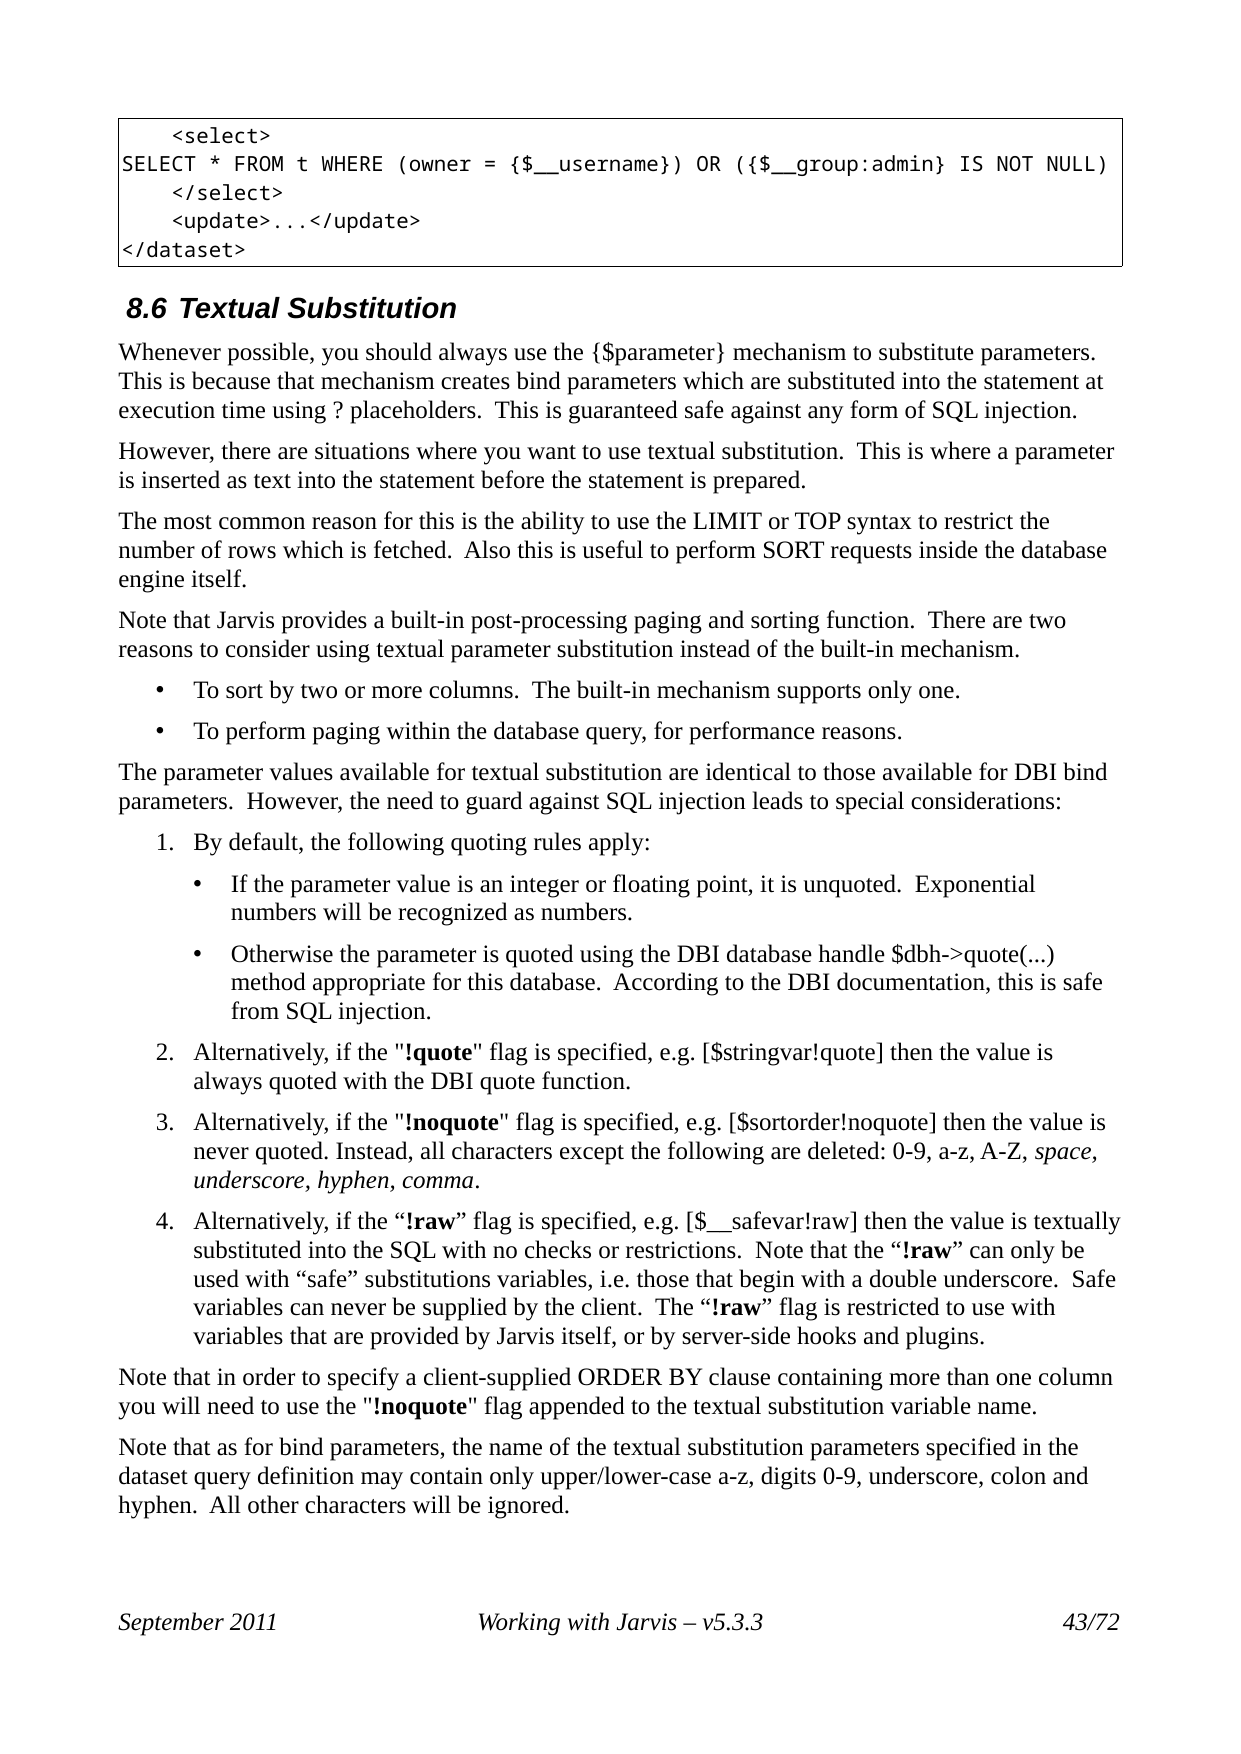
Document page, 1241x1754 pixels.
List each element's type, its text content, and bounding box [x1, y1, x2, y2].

list To perform paging within the database query, for performance reasons. [156, 716, 1122, 745]
list Alternatively, if the “!raw” flag is specified, e.g. [$__safevar!raw] then the value is textually substituted into the SQL with no checks or restrictions. Note that the “!raw” can only be used with “safe” substitutions variables, i.e. those that begin with a double underscore. Safe variables can never be supplied by the client. The “!raw” flag is restricted to use with variables that are provided by Jarvis itself, or by server-side hooks and plugins. [156, 1206, 1122, 1350]
text The most common reason for this is the ability to use the LIMIT or TOP syntax to restrict the number of rows which is fetched. Also this is useful to perform SORT requests inside the database engine itself. [118, 506, 1122, 592]
text Note that in order to specify a client-supplied ORDER BY clause containing more than one column you will need to use the "!noquote" flag appended to the textual substitution variable name. [118, 1362, 1122, 1420]
text Note that Jarvis provides a built-in post-processing paging and sorting function. There are two reasons to consider using textual parameter substitution instead of the built-in mechanism. [118, 605, 1122, 662]
list Alternatively, if the "!quote" flag is specified, e.g. [$stringvar!quote] then the value is always quoted with the DBI quote function. [156, 1037, 1122, 1095]
text </select> [119, 175, 1122, 203]
list Alternatively, if the "!noquote" flag is specified, e.g. [$sortorder!noquote] then the value is never quoted. Instead, all characters except the following are deleted: 0-9, a-z, A-Z, space, underscore, hyphen, comma. [156, 1107, 1122, 1194]
list If the parameter value is an integer or floating point, it is unquoted. Exponential numbers will be recognized as numbers. [193, 869, 1122, 926]
list By default, the following quoting rules apply: [156, 827, 1122, 856]
text </dataset> [119, 232, 1122, 266]
text SELECT * FROM t WHERE (owner = {$__username}) OR ({$__group:admin} IS NOT NULL) [119, 147, 1122, 175]
subtitle Textual Substitution [118, 291, 1122, 325]
list To sort by two or more columns. The built-in mechanism supports only one. [156, 675, 1122, 704]
text <update>...</update> [119, 203, 1122, 232]
text However, there are situations where you want to use textual substitution. This is where a parameter is inserted as text into the statement before the statement is prepared. [118, 436, 1122, 494]
text Whenever possible, you should always use the {$parameter} mechanism to substitute parameters. This is because that mechanism creates bind parameters which are substituted into the statement at execution time using ? placeholders. This is guaranteed safe against any form of SQL injection. [118, 337, 1122, 424]
text Note that as for bind parameters, the name of the textual substitution parameters specified in the dataset query definition may contain only upper/lower-case a-z, digits 0-9, underscore, colon and hyphen. All other characters will be ignored. [118, 1432, 1122, 1519]
text The parameter values available for textual substitution are identical to those available for DBI bind parameters. However, the need to guard against SQL injection leads to special considerations: [118, 757, 1122, 815]
text <select> [119, 119, 1122, 147]
list Otherwise the parameter is quoted using the DBI database handle $dbh->quote(...) method appropriate for this database. According to the DBI documentation, this is safe from SQL injection. [193, 939, 1122, 1025]
